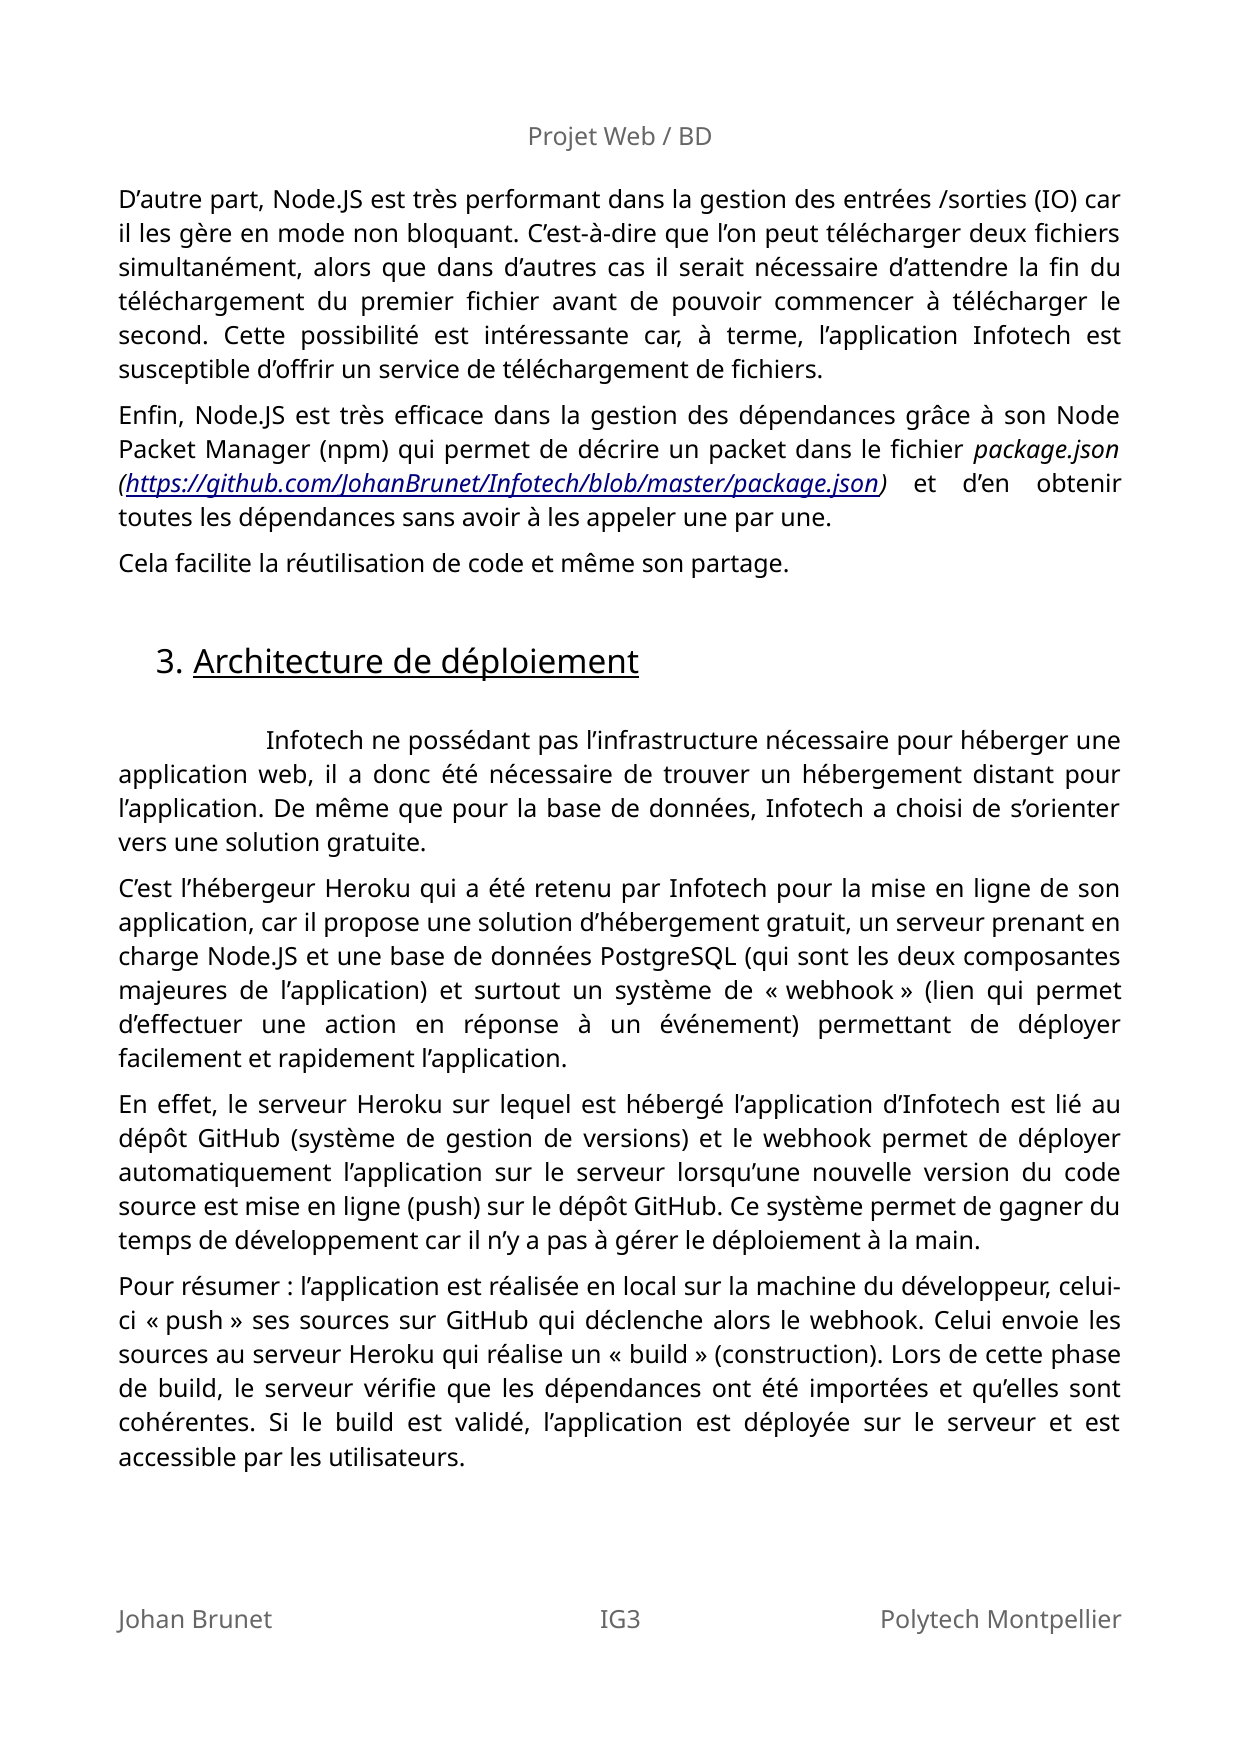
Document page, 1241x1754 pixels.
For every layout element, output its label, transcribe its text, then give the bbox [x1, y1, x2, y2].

text En effet, le serveur Heroku sur lequel est hébergé l’application d’Infotech est lié au dépôt GitHub (système de gestion de versions) et le webhook permet de déployer automatiquement l’application sur le serveur lorsqu’une nouvelle version du code source est mise en ligne (push) sur le dépôt GitHub. Ce système permet de gagner du temps de développement car il n’y a pas à gérer le déploiement à la main. [118, 1087, 1122, 1257]
text C’est l’hébergeur Heroku qui a été retenu par Infotech pour la mise en ligne de son application, car il propose une solution d’hébergement gratuit, un serveur prenant en charge Node.JS et une base de données PostgreSQL (qui sont les deux composantes majeures de l’application) et surtout un système de « webhook » (lien qui permet d’effectuer une action en réponse à un événement) permettant de déployer facilement et rapidement l’application. [118, 871, 1122, 1075]
list Architecture de déploiement [156, 637, 1122, 683]
text Cela facilite la réutilisation de code et même son partage. [118, 546, 1122, 580]
text Pour résumer : l’application est réalisée en local sur la machine du développeur, celui-ci « push » ses sources sur GitHub qui déclenche alors le webhook. Celui envoie les sources au serveur Heroku qui réalise un « build » (construction). Lors de cette phase de build, le serveur vérifie que les dépendances ont été importées et qu’elles sont cohérentes. Si le build est validé, l’application est déployée sur le serveur et est accessible par les utilisateurs. [118, 1269, 1122, 1473]
text Enfin, Node.JS est très efficace dans la gestion des dépendances grâce à son Node Packet Manager (npm) qui permet de décrire un packet dans le fichier package.json (https://github.com/JohanBrunet/Infotech/blob/master/package.json) et d’en obtenir toutes les dépendances sans avoir à les appeler une par une. [118, 398, 1122, 534]
text D’autre part, Node.JS est très performant dans la gestion des entrées /sorties (IO) car il les gère en mode non bloquant. C’est-à-dire que l’on peut télécharger deux fichiers simultanément, alors que dans d’autres cas il serait nécessaire d’attendre la fin du téléchargement du premier fichier avant de pouvoir commencer à télécharger le second. Cette possibilité est intéressante car, à terme, l’application Infotech est susceptible d’offrir un service de téléchargement de fichiers. [118, 182, 1122, 386]
text Infotech ne possédant pas l’infrastructure nécessaire pour héberger une application web, il a donc été nécessaire de trouver un hébergement distant pour l’application. De même que pour la base de données, Infotech a choisi de s’orienter vers une solution gratuite. [118, 723, 1122, 859]
